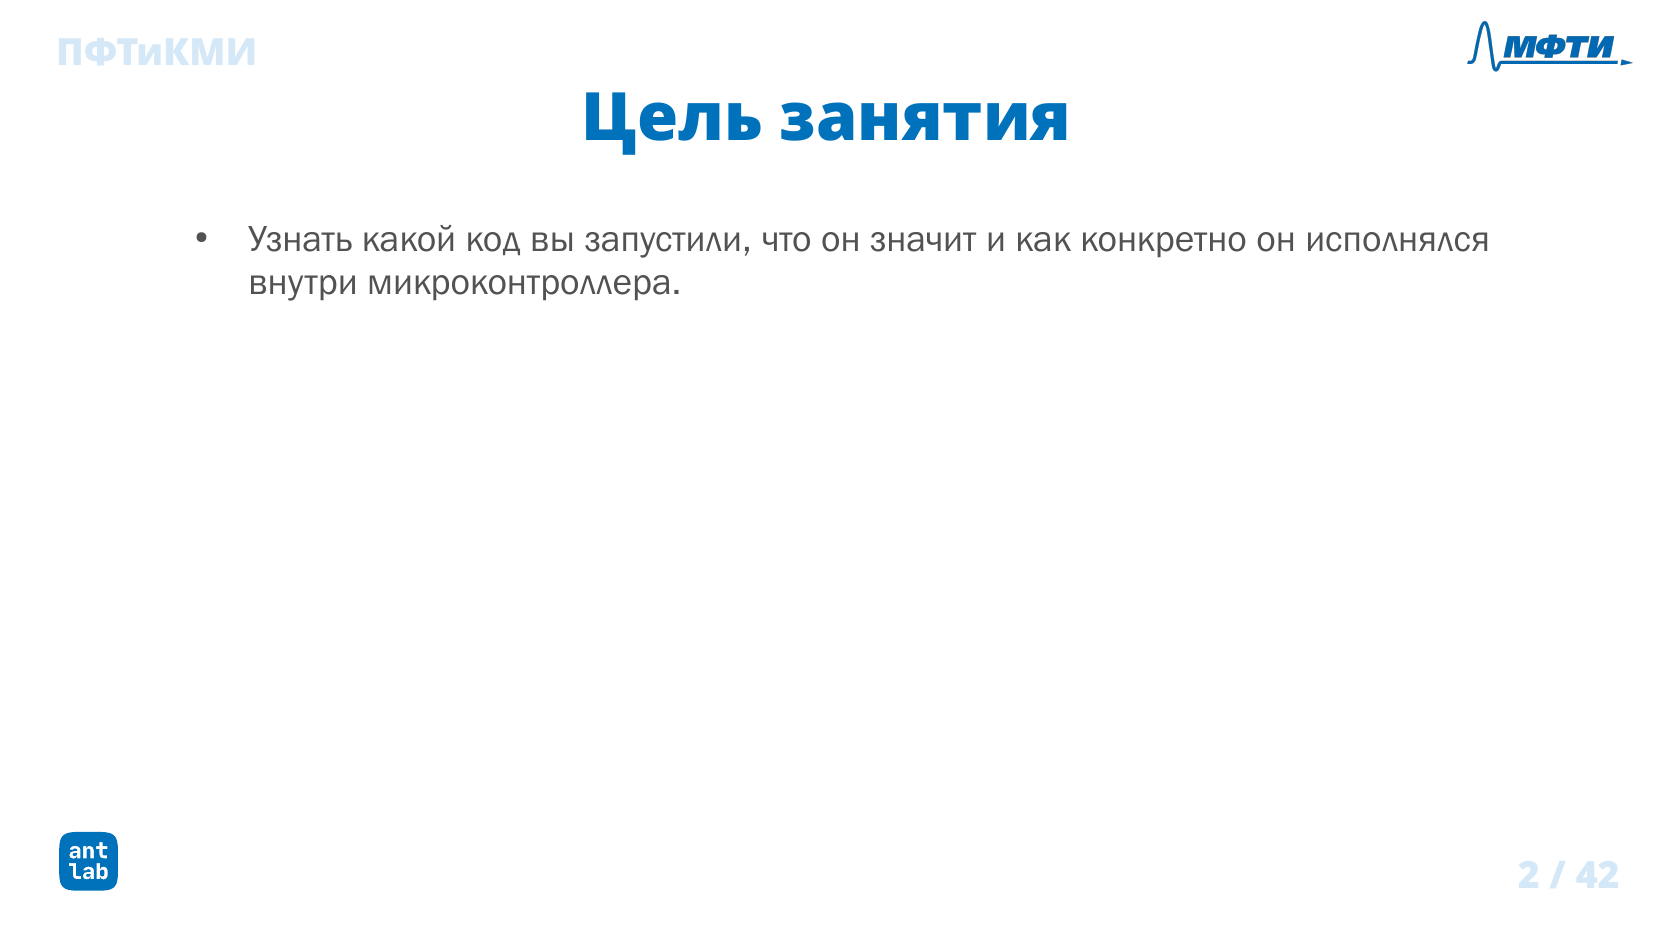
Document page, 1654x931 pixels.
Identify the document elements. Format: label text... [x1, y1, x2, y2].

title Цель занятия [82, 37, 1571, 193]
picture [1446, 0, 1654, 93]
list Узнать какой код вы запустили, что он значит и как конкретно он исполнялся внутри микроконтроллера. [177, 217, 1571, 758]
